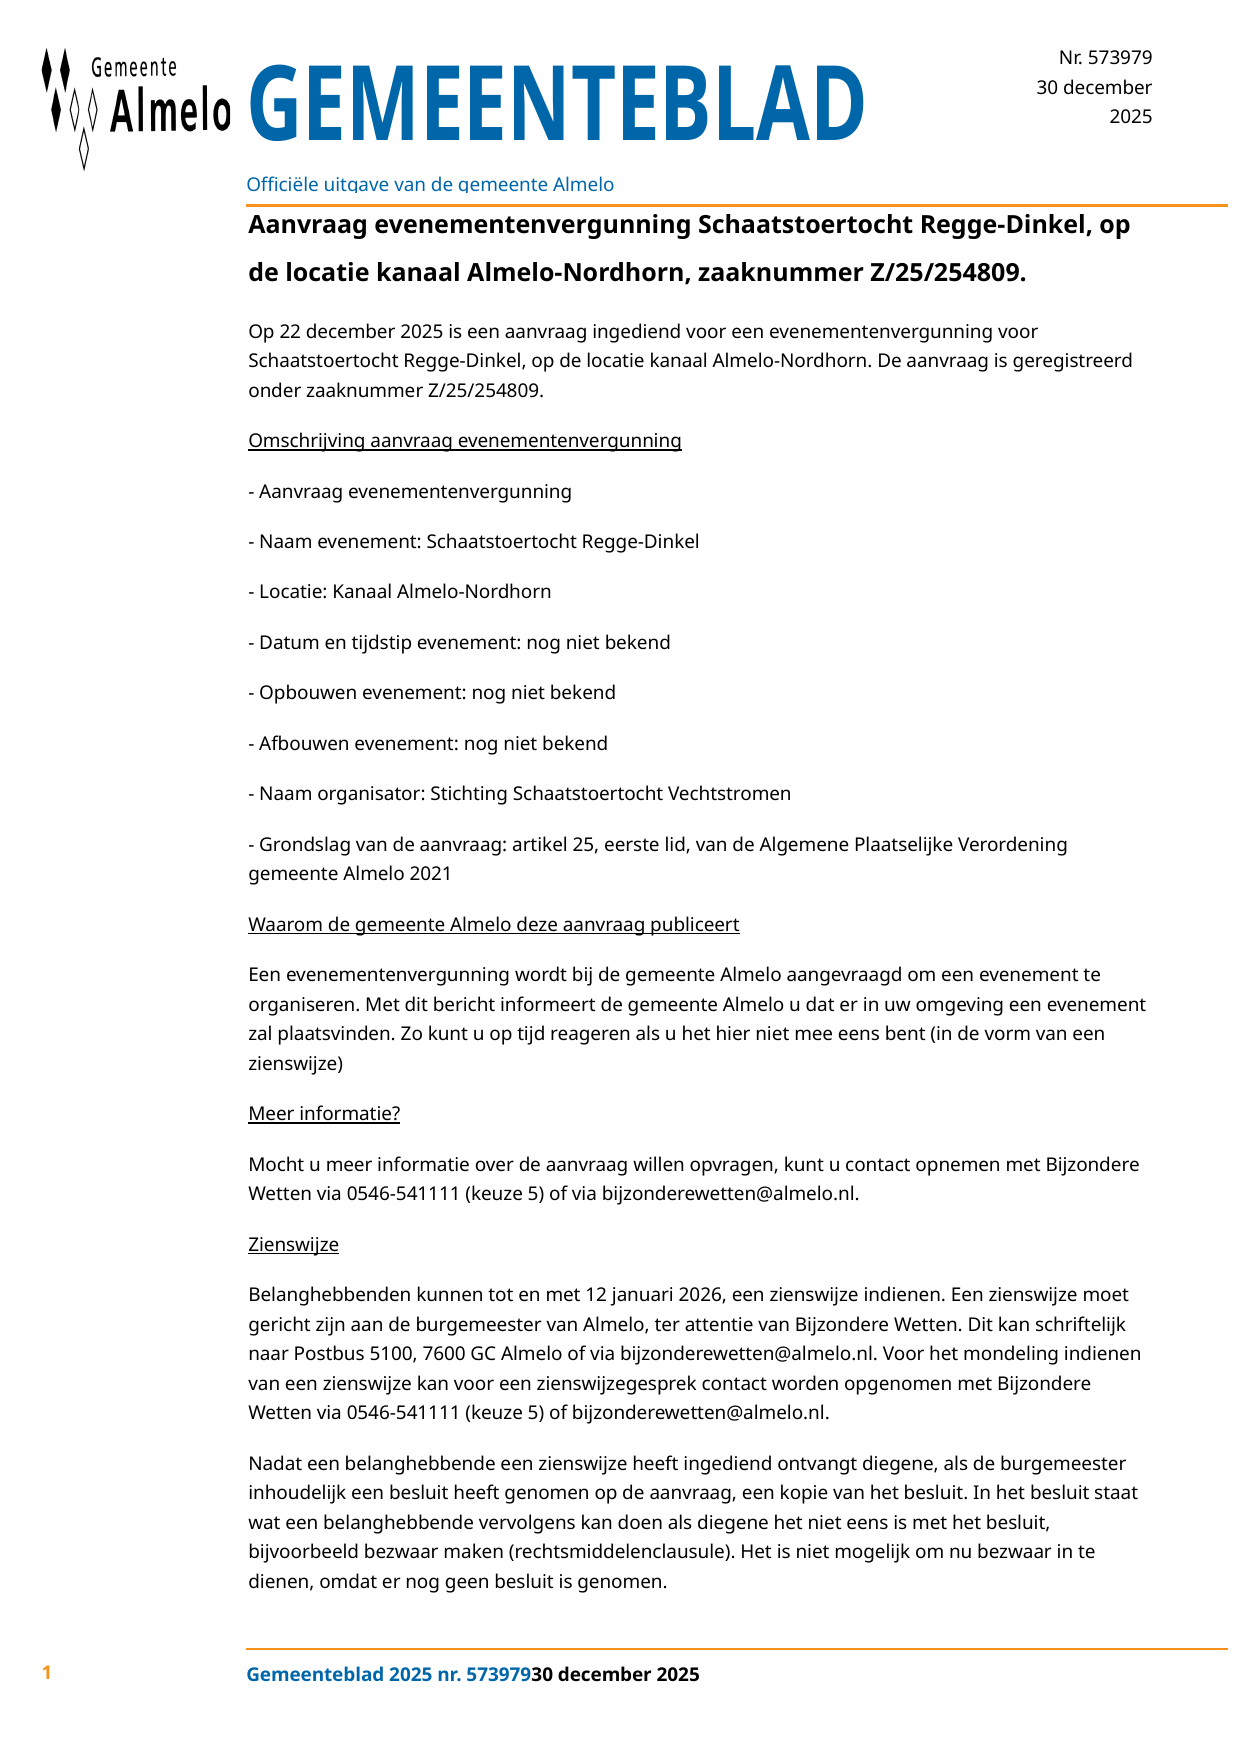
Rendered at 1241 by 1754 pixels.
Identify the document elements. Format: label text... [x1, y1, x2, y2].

text - Aanvraag evenementenvergunning [248, 478, 1152, 504]
picture [41, 47, 231, 172]
text - Naam organisator: Stichting Schaatstoertocht Vechtstromen [248, 780, 1152, 806]
text Waarom de gemeente Almelo deze aanvraag publiceert [248, 911, 1152, 937]
text - Afbouwen evenement: nog niet bekend [248, 730, 1152, 756]
text Op 22 december 2025 is een aanvraag ingediend voor een evenementenvergunning voor Schaatstoertocht Regge-Dinkel, op de locatie kanaal Almelo-Nordhorn. De aanvraag is geregistreerd onder zaaknummer Z/25/254809. [248, 318, 1152, 403]
text - Locatie: Kanaal Almelo-Nordhorn [248, 579, 1152, 604]
text - Opbouwen evenement: nog niet bekend [248, 679, 1152, 705]
text Zienswijze [248, 1231, 1152, 1257]
text - Naam evenement: Schaatstoertocht Regge-Dinkel [248, 528, 1152, 554]
text Nadat een belanghebbende een zienswijze heeft ingediend ontvangt diegene, als de burgemeester inhoudelijk een besluit heeft genomen op de aanvraag, een kopie van het besluit. In het besluit staat wat een belanghebbende vervolgens kan doen als diegene het niet eens is met het besluit, bijvoorbeeld bezwaar maken (rechtsmiddelenclausule). Het is niet mogelijk om nu bezwaar in te dienen, omdat er nog geen besluit is genomen. [248, 1450, 1152, 1594]
text Omschrijving aanvraag evenementenvergunning [248, 427, 1152, 453]
text Meer informatie? [248, 1100, 1152, 1126]
text Een evenementenvergunning wordt bij de gemeente Almelo aangevraagd om een evenement te organiseren. Met dit bericht informeert de gemeente Almelo u dat er in uw omgeving een evenement zal plaatsvinden. Zo kunt u op tijd reageren als u het hier niet mee eens bent (in de vorm van een zienswijze) [248, 961, 1152, 1076]
text Belanghebbenden kunnen tot en met 12 januari 2026, een zienswijze indienen. Een zienswijze moet gericht zijn aan de burgemeester van Almelo, ter attentie van Bijzondere Wetten. Dit kan schriftelijk naar Postbus 5100, 7600 GC Almelo of via bijzonderewetten@almelo.nl. Voor het mondeling indienen van een zienswijze kan voor een zienswijzegesprek contact worden opgenomen met Bijzondere Wetten via 0546-541111 (keuze 5) of bijzonderewetten@almelo.nl. [248, 1281, 1152, 1425]
text Aanvraag evenementenvergunning Schaatstoertocht Regge-Dinkel, op de locatie kanaal Almelo-Nordhorn, zaaknummer Z/25/254809. [248, 207, 1152, 288]
text - Datum en tijdstip evenement: nog niet bekend [248, 629, 1152, 655]
text - Grondslag van de aanvraag: artikel 25, eerste lid, van de Algemene Plaatselijke Verordening gemeente Almelo 2021 [248, 831, 1152, 886]
text Mocht u meer informatie over de aanvraag willen opvragen, kunt u contact opnemen met Bijzondere Wetten via 0546-541111 (keuze 5) of via bijzonderewetten@almelo.nl. [248, 1151, 1152, 1206]
